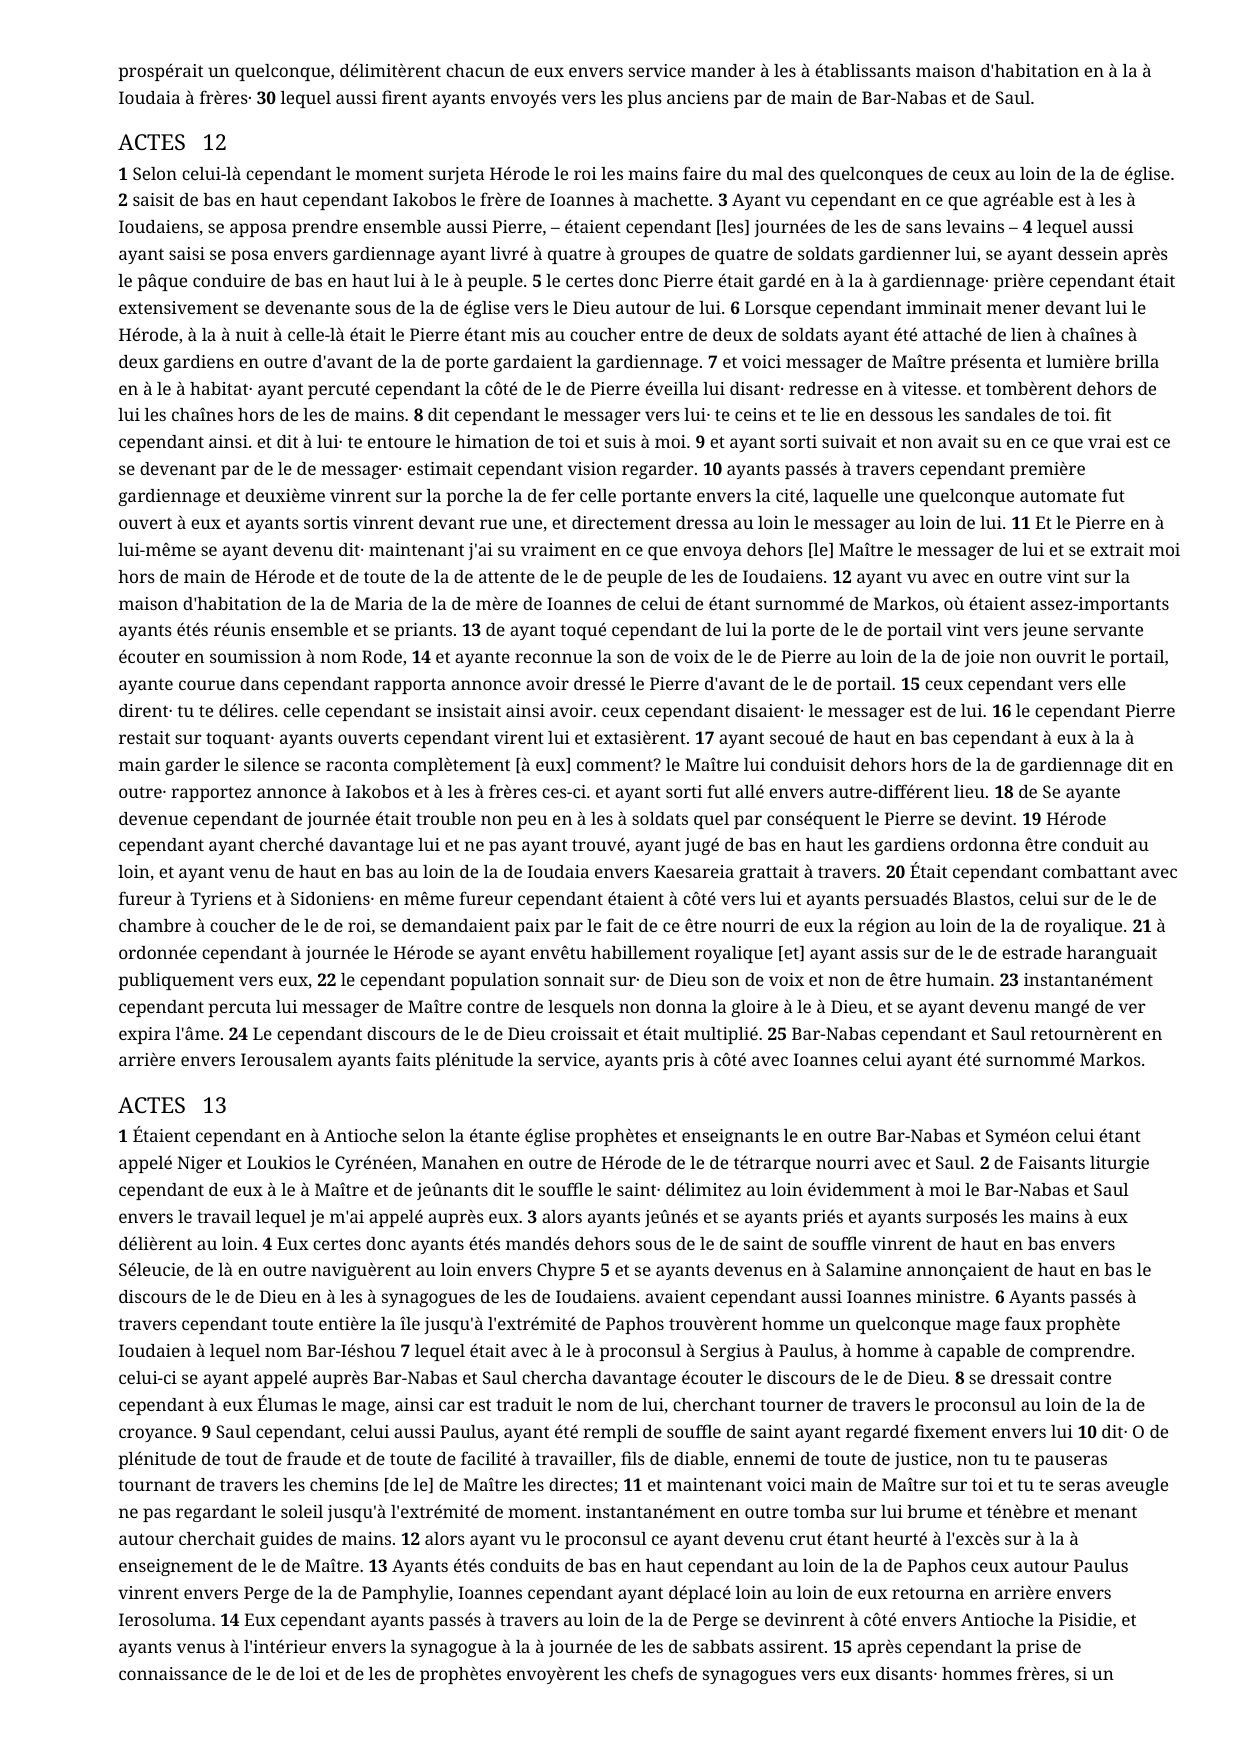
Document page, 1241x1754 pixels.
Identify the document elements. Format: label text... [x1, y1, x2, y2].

text 1 Selon celui-là cependant le moment surjeta Hérode le roi les mains faire du mal des quelconques de ceux au loin de la de église. 2 saisit de bas en haut cependant Iakobos le frère de Ioannes à machette. 3 Ayant vu cependant en ce que agréable est à les à Ioudaiens, se apposa prendre ensemble aussi Pierre, – étaient cependant [les] journées de les de sans levains – 4 lequel aussi ayant saisi se posa envers gardiennage ayant livré à quatre à groupes de quatre de soldats gardienner lui, se ayant dessein après le pâque conduire de bas en haut lui à le à peuple. 5 le certes donc Pierre était gardé en à la à gardiennage· prière cependant était extensivement se devenante sous de la de église vers le Dieu autour de lui. 6 Lorsque cependant imminait mener devant lui le Hérode, à la à nuit à celle-là était le Pierre étant mis au coucher entre de deux de soldats ayant été attaché de lien à chaînes à deux gardiens en outre d'avant de la de porte gardaient la gardiennage. 7 et voici messager de Maître présenta et lumière brilla en à le à habitat· ayant percuté cependant la côté de le de Pierre éveilla lui disant· redresse en à vitesse. et tombèrent dehors de lui les chaînes hors de les de mains. 8 dit cependant le messager vers lui· te ceins et te lie en dessous les sandales de toi. fit cependant ainsi. et dit à lui· te entoure le himation de toi et suis à moi. 9 et ayant sorti suivait et non avait su en ce que vrai est ce se devenant par de le de messager· estimait cependant vision regarder. 10 ayants passés à travers cependant première gardiennage et deuxième vinrent sur la porche la de fer celle portante envers la cité, laquelle une quelconque automate fut ouvert à eux et ayants sortis vinrent devant rue une, et directement dressa au loin le messager au loin de lui. 11 Et le Pierre en à lui-même se ayant devenu dit· maintenant j'ai su vraiment en ce que envoya dehors [le] Maître le messager de lui et se extrait moi hors de main de Hérode et de toute de la de attente de le de peuple de les de Ioudaiens. 12 ayant vu avec en outre vint sur la maison d'habitation de la de Maria de la de mère de Ioannes de celui de étant surnommé de Markos, où étaient assez-importants ayants étés réunis ensemble et se priants. 13 de ayant toqué cependant de lui la porte de le de portail vint vers jeune servante écouter en soumission à nom Rode, 14 et ayante reconnue la son de voix de le de Pierre au loin de la de joie non ouvrit le portail, ayante courue dans cependant rapporta annonce avoir dressé le Pierre d'avant de le de portail. 15 ceux cependant vers elle dirent· tu te délires. celle cependant se insistait ainsi avoir. ceux cependant disaient· le messager est de lui. 16 le cependant Pierre restait sur toquant· ayants ouverts cependant virent lui et extasièrent. 17 ayant secoué de haut en bas cependant à eux à la à main garder le silence se raconta complètement [à eux] comment? le Maître lui conduisit dehors hors de la de gardiennage dit en outre· rapportez annonce à Iakobos et à les à frères ces-ci. et ayant sorti fut allé envers autre-différent lieu. 18 de Se ayante devenue cependant de journée était trouble non peu en à les à soldats quel par conséquent le Pierre se devint. 19 Hérode cependant ayant cherché davantage lui et ne pas ayant trouvé, ayant jugé de bas en haut les gardiens ordonna être conduit au loin, et ayant venu de haut en bas au loin de la de Ioudaia envers Kaesareia grattait à travers. 20 Était cependant combattant avec fureur à Tyriens et à Sidoniens· en même fureur cependant étaient à côté vers lui et ayants persuadés Blastos, celui sur de le de chambre à coucher de le de roi, se demandaient paix par le fait de ce être nourri de eux la région au loin de la de royalique. 21 à ordonnée cependant à journée le Hérode se ayant envêtu habillement royalique [et] ayant assis sur de le de estrade haranguait publiquement vers eux, 22 le cependant population sonnait sur· de Dieu son de voix et non de être humain. 23 instantanément cependant percuta lui messager de Maître contre de lesquels non donna la gloire à le à Dieu, et se ayant devenu mangé de ver expira l'âme. 24 Le cependant discours de le de Dieu croissait et était multiplié. 25 Bar-Nabas cependant et Saul retournèrent en arrière envers Ierousalem ayants faits plénitude la service, ayants pris à côté avec Ioannes celui ayant été surnommé Markos. [118, 162, 1181, 1072]
text ACTES 13 [118, 1090, 1181, 1120]
text ACTES 12 [118, 127, 1181, 157]
text 1 Étaient cependant en à Antioche selon la étante église prophètes et enseignants le en outre Bar-Nabas et Syméon celui étant appelé Niger et Loukios le Cyrénéen, Manahen en outre de Hérode de le de tétrarque nourri avec et Saul. 2 de Faisants liturgie cependant de eux à le à Maître et de jeûnants dit le souffle le saint· délimitez au loin évidemment à moi le Bar-Nabas et Saul envers le travail lequel je m'ai appelé auprès eux. 3 alors ayants jeûnés et se ayants priés et ayants surposés les mains à eux délièrent au loin. 4 Eux certes donc ayants étés mandés dehors sous de le de saint de souffle vinrent de haut en bas envers Séleucie, de là en outre naviguèrent au loin envers Chypre 5 et se ayants devenus en à Salamine annonçaient de haut en bas le discours de le de Dieu en à les à synagogues de les de Ioudaiens. avaient cependant aussi Ioannes ministre. 6 Ayants passés à travers cependant toute entière la île jusqu'à l'extrémité de Paphos trouvèrent homme un quelconque mage faux prophète Ioudaien à lequel nom Bar-Iéshou 7 lequel était avec à le à proconsul à Sergius à Paulus, à homme à capable de comprendre. celui-ci se ayant appelé auprès Bar-Nabas et Saul chercha davantage écouter le discours de le de Dieu. 8 se dressait contre cependant à eux Élumas le mage, ainsi car est traduit le nom de lui, cherchant tourner de travers le proconsul au loin de la de croyance. 9 Saul cependant, celui aussi Paulus, ayant été rempli de souffle de saint ayant regardé fixement envers lui 10 dit· O de plénitude de tout de fraude et de toute de facilité à travailler, fils de diable, ennemi de toute de justice, non tu te pauseras tournant de travers les chemins [de le] de Maître les directes; 11 et maintenant voici main de Maître sur toi et tu te seras aveugle ne pas regardant le soleil jusqu'à l'extrémité de moment. instantanément en outre tomba sur lui brume et ténèbre et menant autour cherchait guides de mains. 12 alors ayant vu le proconsul ce ayant devenu crut étant heurté à l'excès sur à la à enseignement de le de Maître. 13 Ayants étés conduits de bas en haut cependant au loin de la de Paphos ceux autour Paulus vinrent envers Perge de la de Pamphylie, Ioannes cependant ayant déplacé loin au loin de eux retourna en arrière envers Ierosoluma. 14 Eux cependant ayants passés à travers au loin de la de Perge se devinrent à côté envers Antioche la Pisidie, et ayants venus à l'intérieur envers la synagogue à la à journée de les de sabbats assirent. 15 après cependant la prise de connaissance de le de loi et de les de prophètes envoyèrent les chefs de synagogues vers eux disants· hommes frères, si un [118, 1124, 1181, 1685]
text prospérait un quelconque, délimitèrent chacun de eux envers service mander à les à établissants maison d'habitation en à la à Ioudaia à frères· 30 lequel aussi firent ayants envoyés vers les plus anciens par de main de Bar-Nabas et de Saul. [118, 59, 1181, 109]
